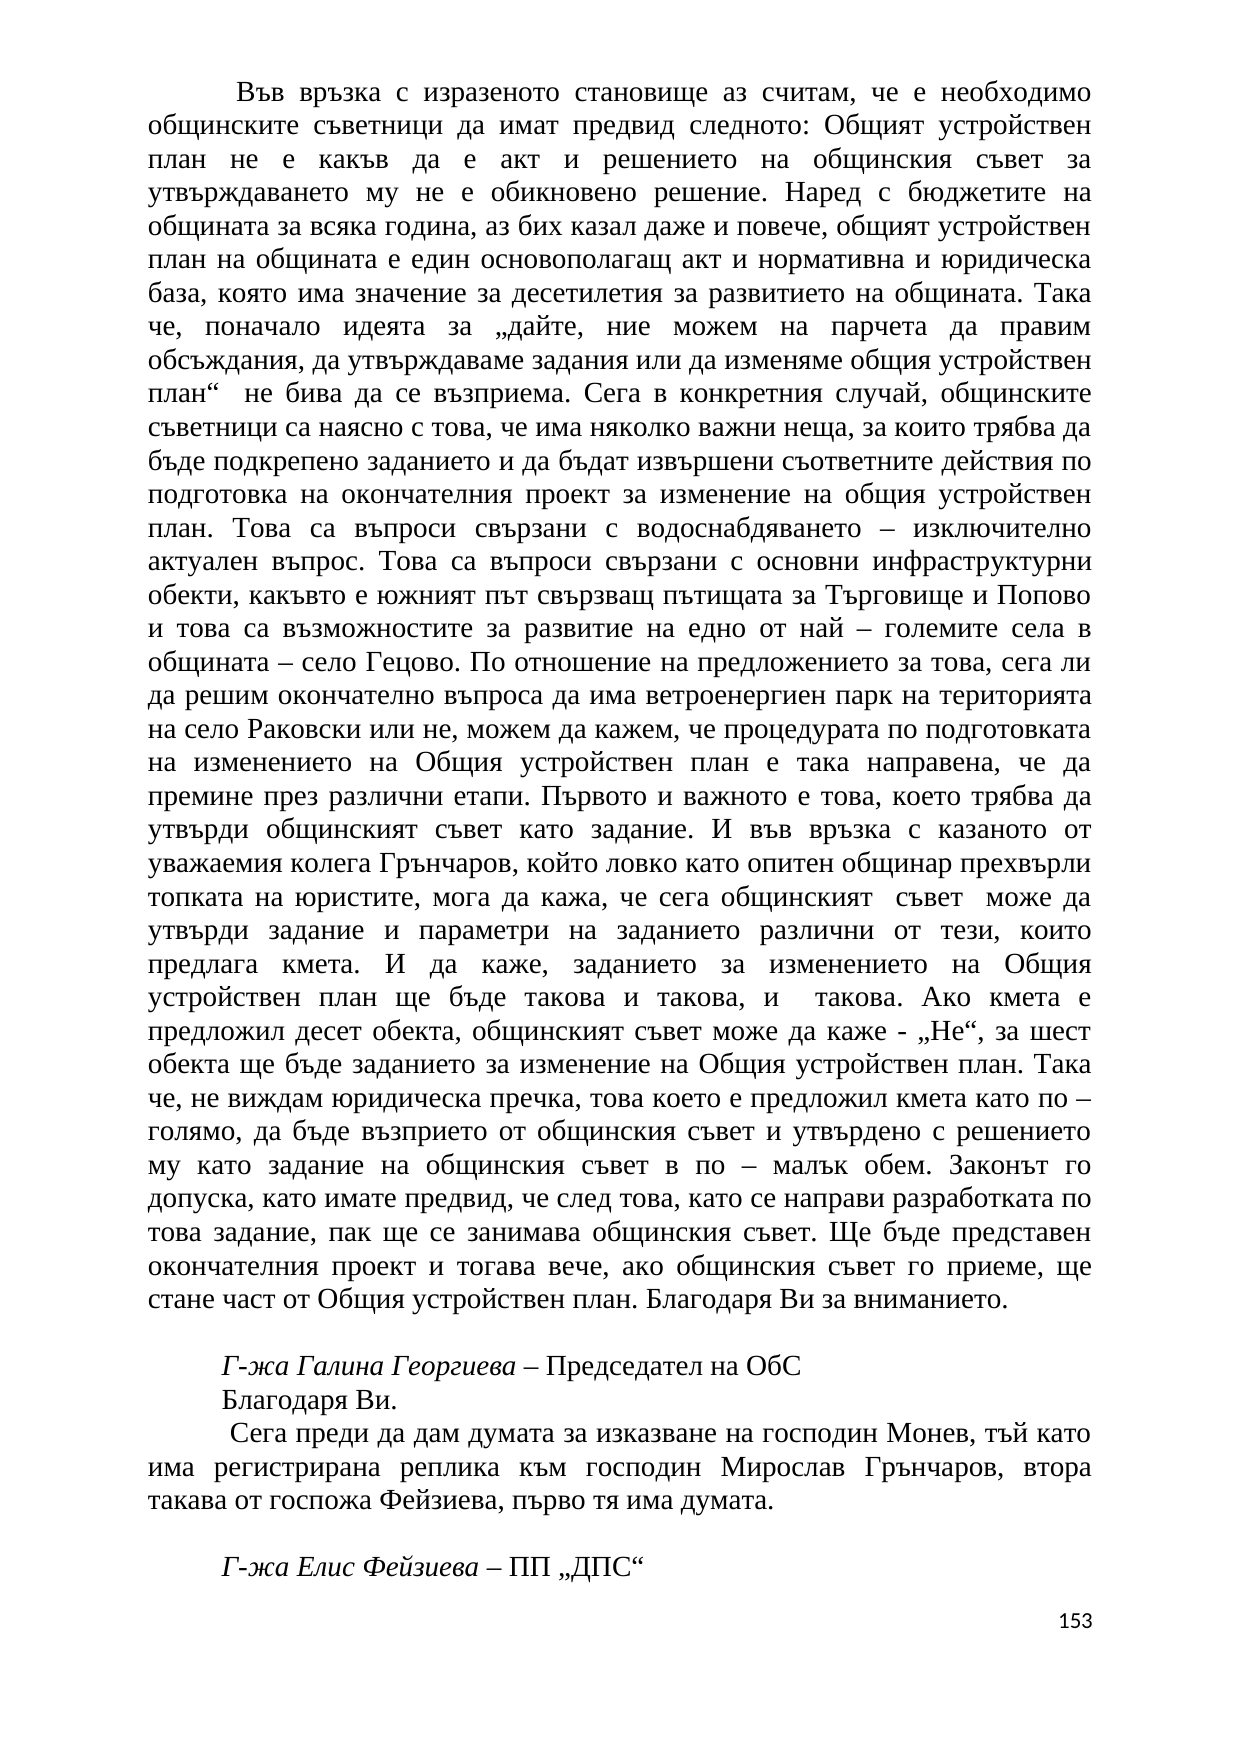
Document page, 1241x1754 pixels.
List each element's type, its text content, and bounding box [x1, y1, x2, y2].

text Във връзка с изразеното становище аз считам, че е необходимо общинските съветници да имат предвид следното: Общият устройствен план не е какъв да е акт и решението на общинския съвет за утвърждаването му не е обикновено решение. Наред с бюджетите на общината за всяка година, аз бих казал даже и повече, общият устройствен план на общината е един основополагащ акт и нормативна и юридическа база, която има значение за десетилетия за развитието на общината. Така че, поначало идеята за „дайте, ние можем на парчета да правим обсъждания, да утвърждаваме задания или да изменяме общия устройствен план“ не бива да се възприема. Сега в конкретния случай, общинските съветници са наясно с това, че има няколко важни неща, за които трябва да бъде подкрепено заданието и да бъдат извършени съответните действия по подготовка на окончателния проект за изменение на общия устройствен план. Това са въпроси свързани с водоснабдяването – изключително актуален въпрос. Това са въпроси свързани с основни инфраструктурни обекти, какъвто е южният път свързващ пътищата за Търговище и Попово и това са възможностите за развитие на едно от най – големите села в общината – село Гецово. По отношение на предложението за това, сега ли да решим окончателно въпроса да има ветроенергиен парк на територията на село Раковски или не, можем да кажем, че процедурата по подготовката на изменението на Общия устройствен план е така направена, че да премине през различни етапи. Първото и важното е това, което трябва да утвърди общинският съвет като задание. И във връзка с казаното от уважаемия колега Грънчаров, който ловко като опитен общинар прехвърли топката на юристите, мога да кажа, че сега общинският съвет може да утвърди задание и параметри на заданието различни от тези, които предлага кмета. И да каже, заданието за изменението на Общия устройствен план ще бъде такова и такова, и такова. Ако кмета е предложил десет обекта, общинският съвет може да каже - „Не“, за шест обекта ще бъде заданието за изменение на Общия устройствен план. Така че, не виждам юридическа пречка, това което е предложил кмета като по – голямо, да бъде възприето от общинския съвет и утвърдено с решението му като задание на общинския съвет в по – малък обем. Законът го допуска, като имате предвид, че след това, като се направи разработката по това задание, пак ще се занимава общинския съвет. Ще бъде представен окончателния проект и тогава вече, ако общинския съвет го приеме, ще стане част от Общия устройствен план. Благодаря Ви за вниманието. [148, 74, 1093, 1315]
text Г-жа Елис Фейзиева – ПП „ДПС“ [148, 1549, 1093, 1583]
text Г-жа Галина Георгиева – Председател на ОбС [148, 1348, 1093, 1382]
text Благодаря Ви. [148, 1382, 1093, 1415]
text Сега преди да дам думата за изказване на господин Монев, тъй като има регистрирана реплика към господин Мирослав Грънчаров, втора такава от госпожа Фейзиева, първо тя има думата. [148, 1415, 1093, 1516]
